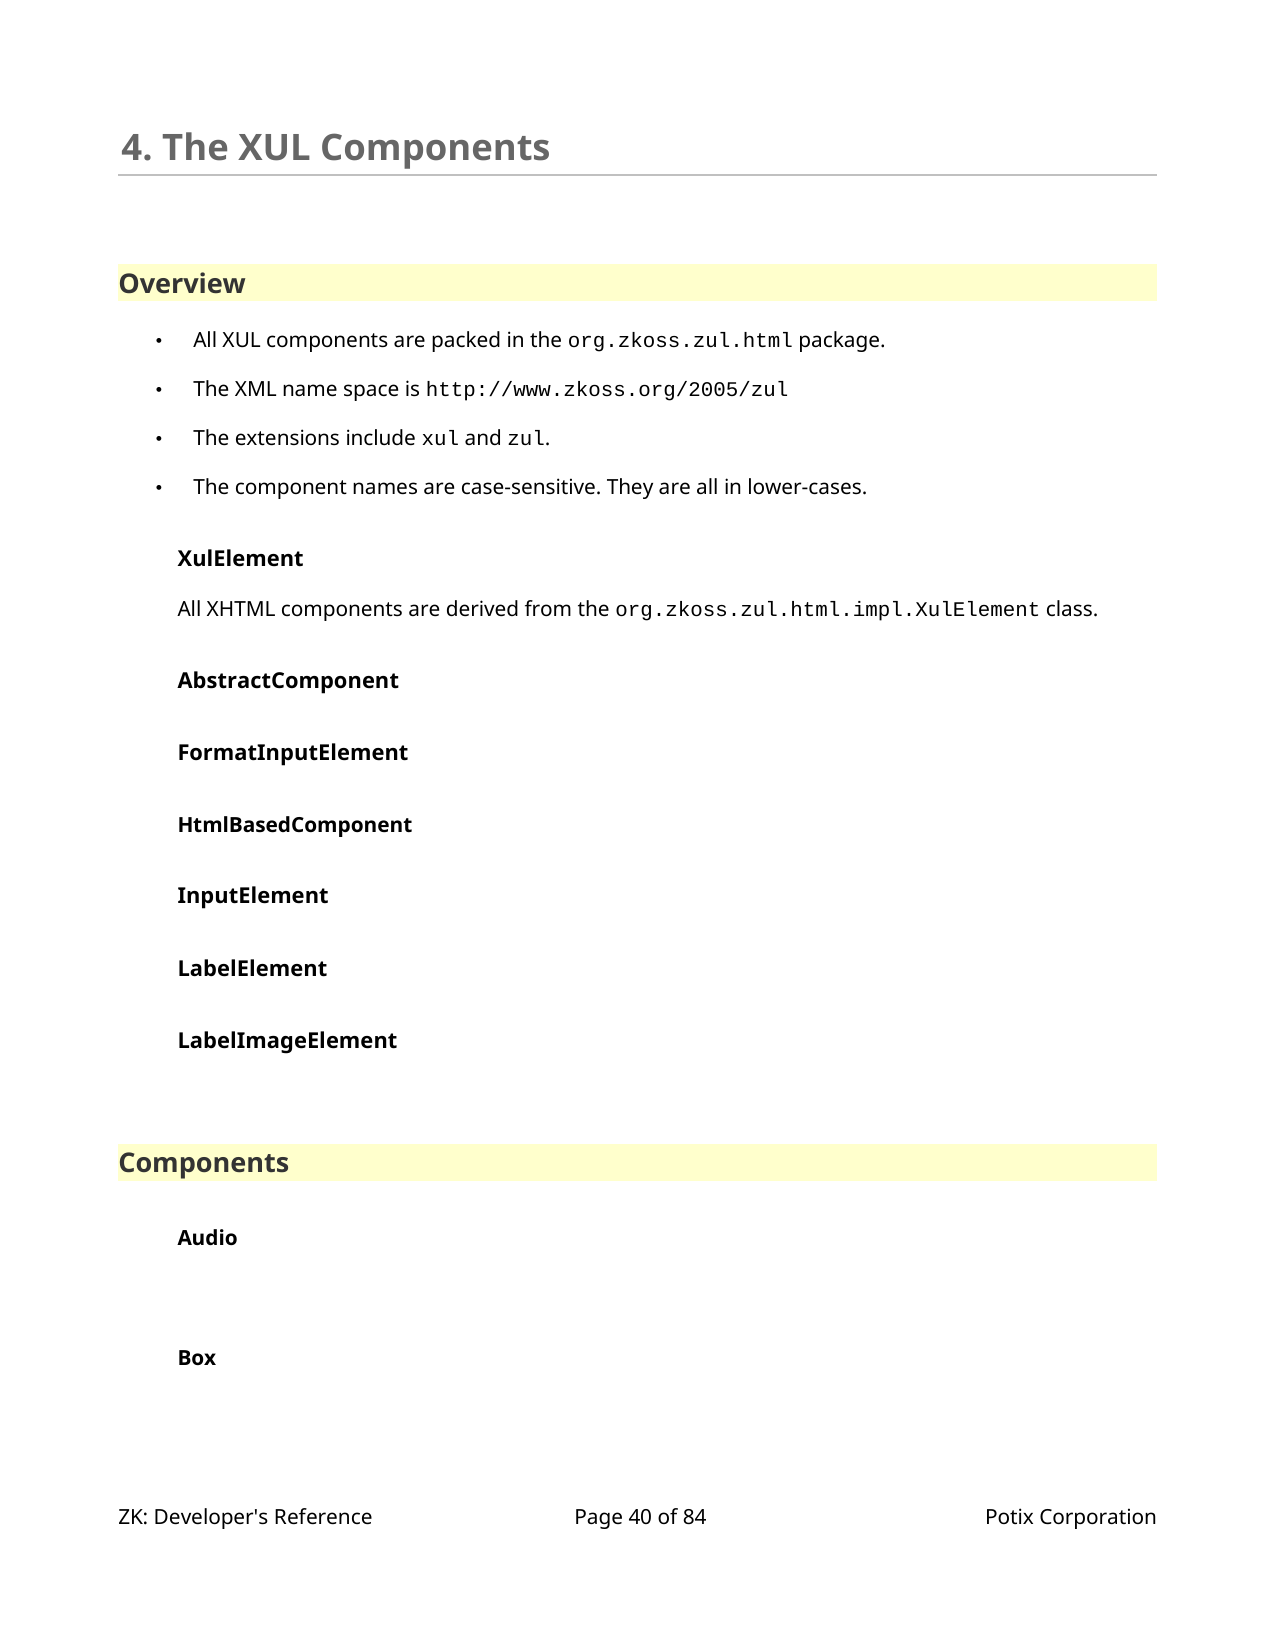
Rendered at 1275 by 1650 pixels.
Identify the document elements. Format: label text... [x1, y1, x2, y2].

text All XHTML components are derived from the org.zkoss.zul.html.impl.XulElement class. [177, 594, 1157, 622]
subtitle InputElement [177, 880, 1157, 910]
subtitle FormatInputElement [177, 737, 1157, 767]
list The component names are case-sensitive. They are all in lower-cases. [156, 472, 1157, 501]
subtitle XulElement [177, 543, 1157, 573]
subtitle LabelImageElement [177, 1025, 1157, 1055]
subtitle Audio [177, 1223, 1157, 1251]
subtitle Box [177, 1343, 1157, 1371]
list All XUL components are packed in the org.zkoss.zul.html package. [156, 325, 1157, 353]
list The extensions include xul and zul. [156, 423, 1157, 452]
list The XML name space is http://www.zkoss.org/2005/zul [156, 374, 1157, 402]
subtitle Overview [118, 264, 1157, 301]
subtitle Components [118, 1144, 1157, 1181]
subtitle HtmlBasedComponent [177, 810, 1157, 838]
subtitle AbstractComponent [177, 665, 1157, 695]
subtitle LabelElement [177, 953, 1157, 983]
subtitle 4. The XUL Components [118, 118, 1157, 174]
